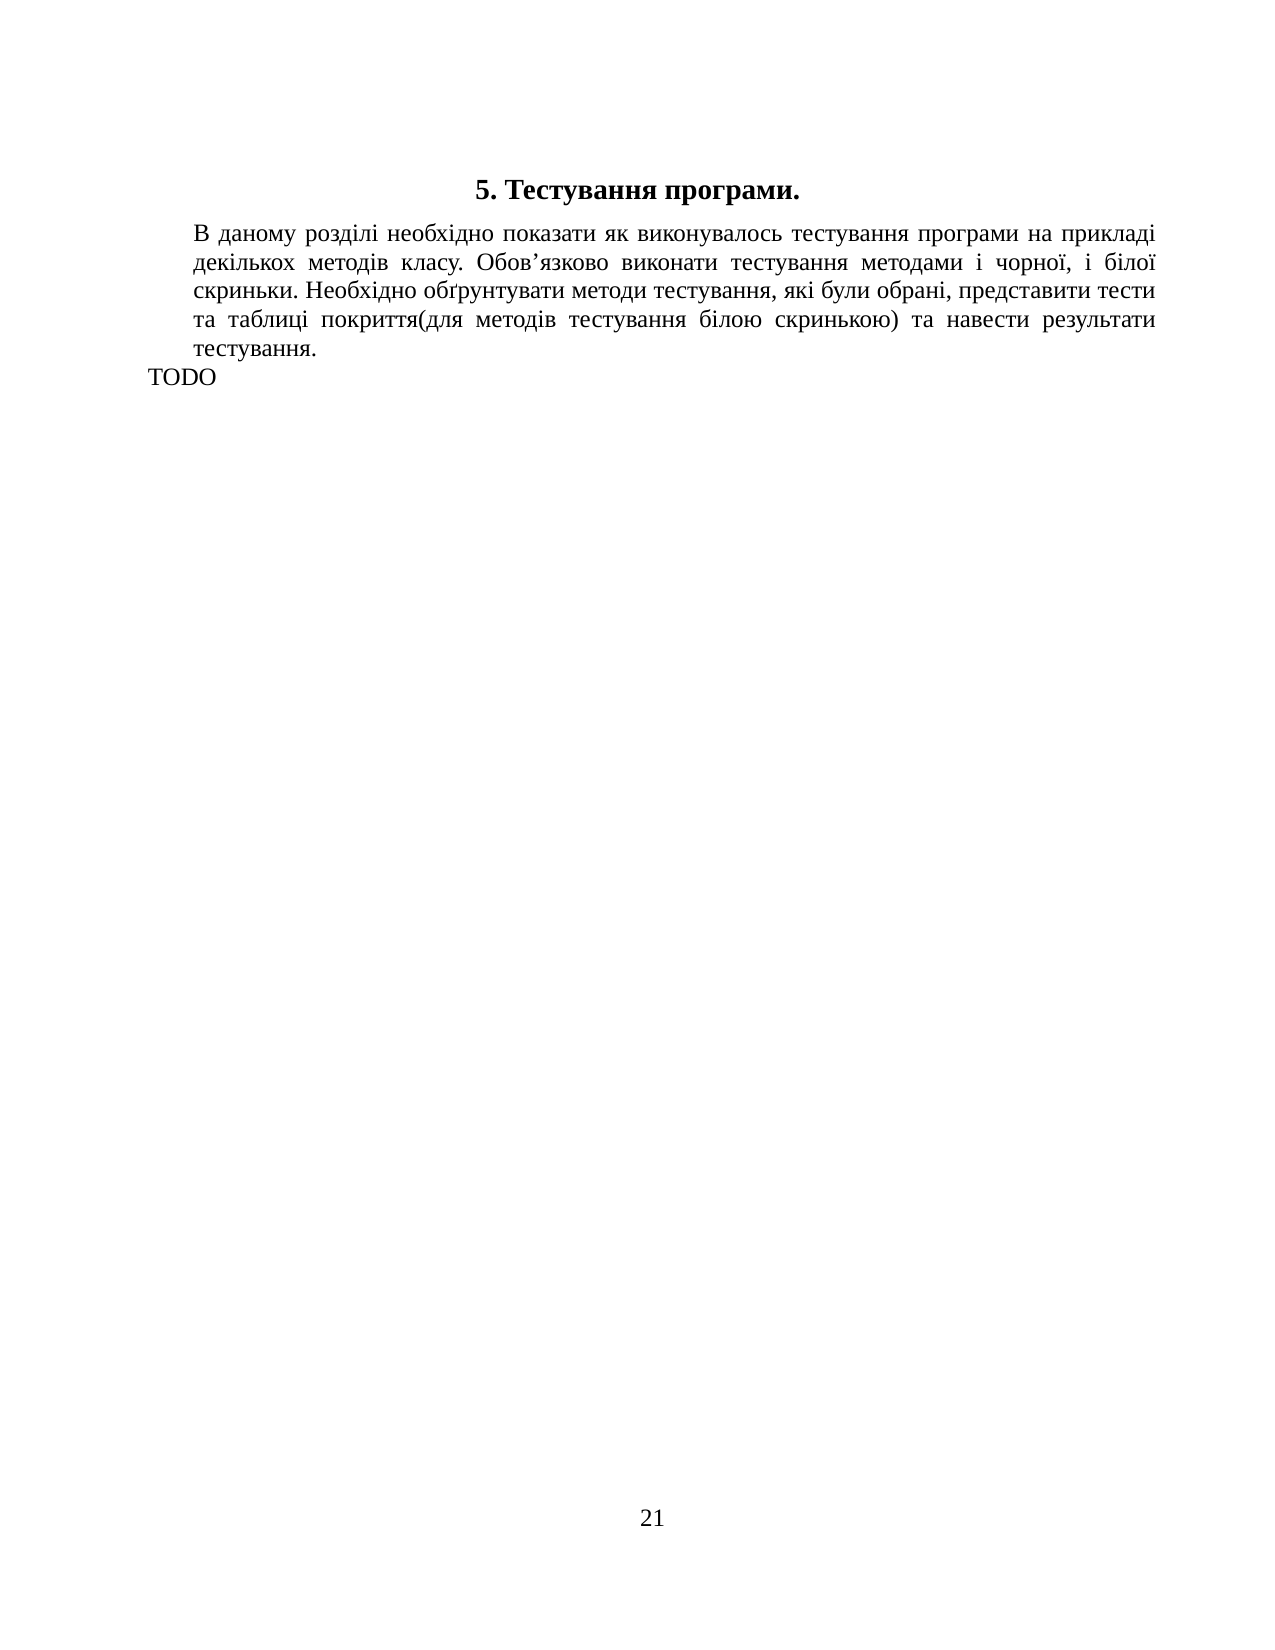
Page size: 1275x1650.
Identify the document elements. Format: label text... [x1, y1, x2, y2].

text TODO [118, 362, 1157, 390]
subtitle Тестування програми. [118, 172, 1157, 205]
list В даному розділі необхідно показати як виконувалось тестування програми на прикладі декількох методів класу. Обов’язково виконати тестування методами і чорної, і білої скриньки. Необхідно обґрунтувати методи тестування, які були обрані, представити тести та таблиці покриття(для методів тестування білою скринькою) та навести результати тестування. [156, 218, 1157, 362]
